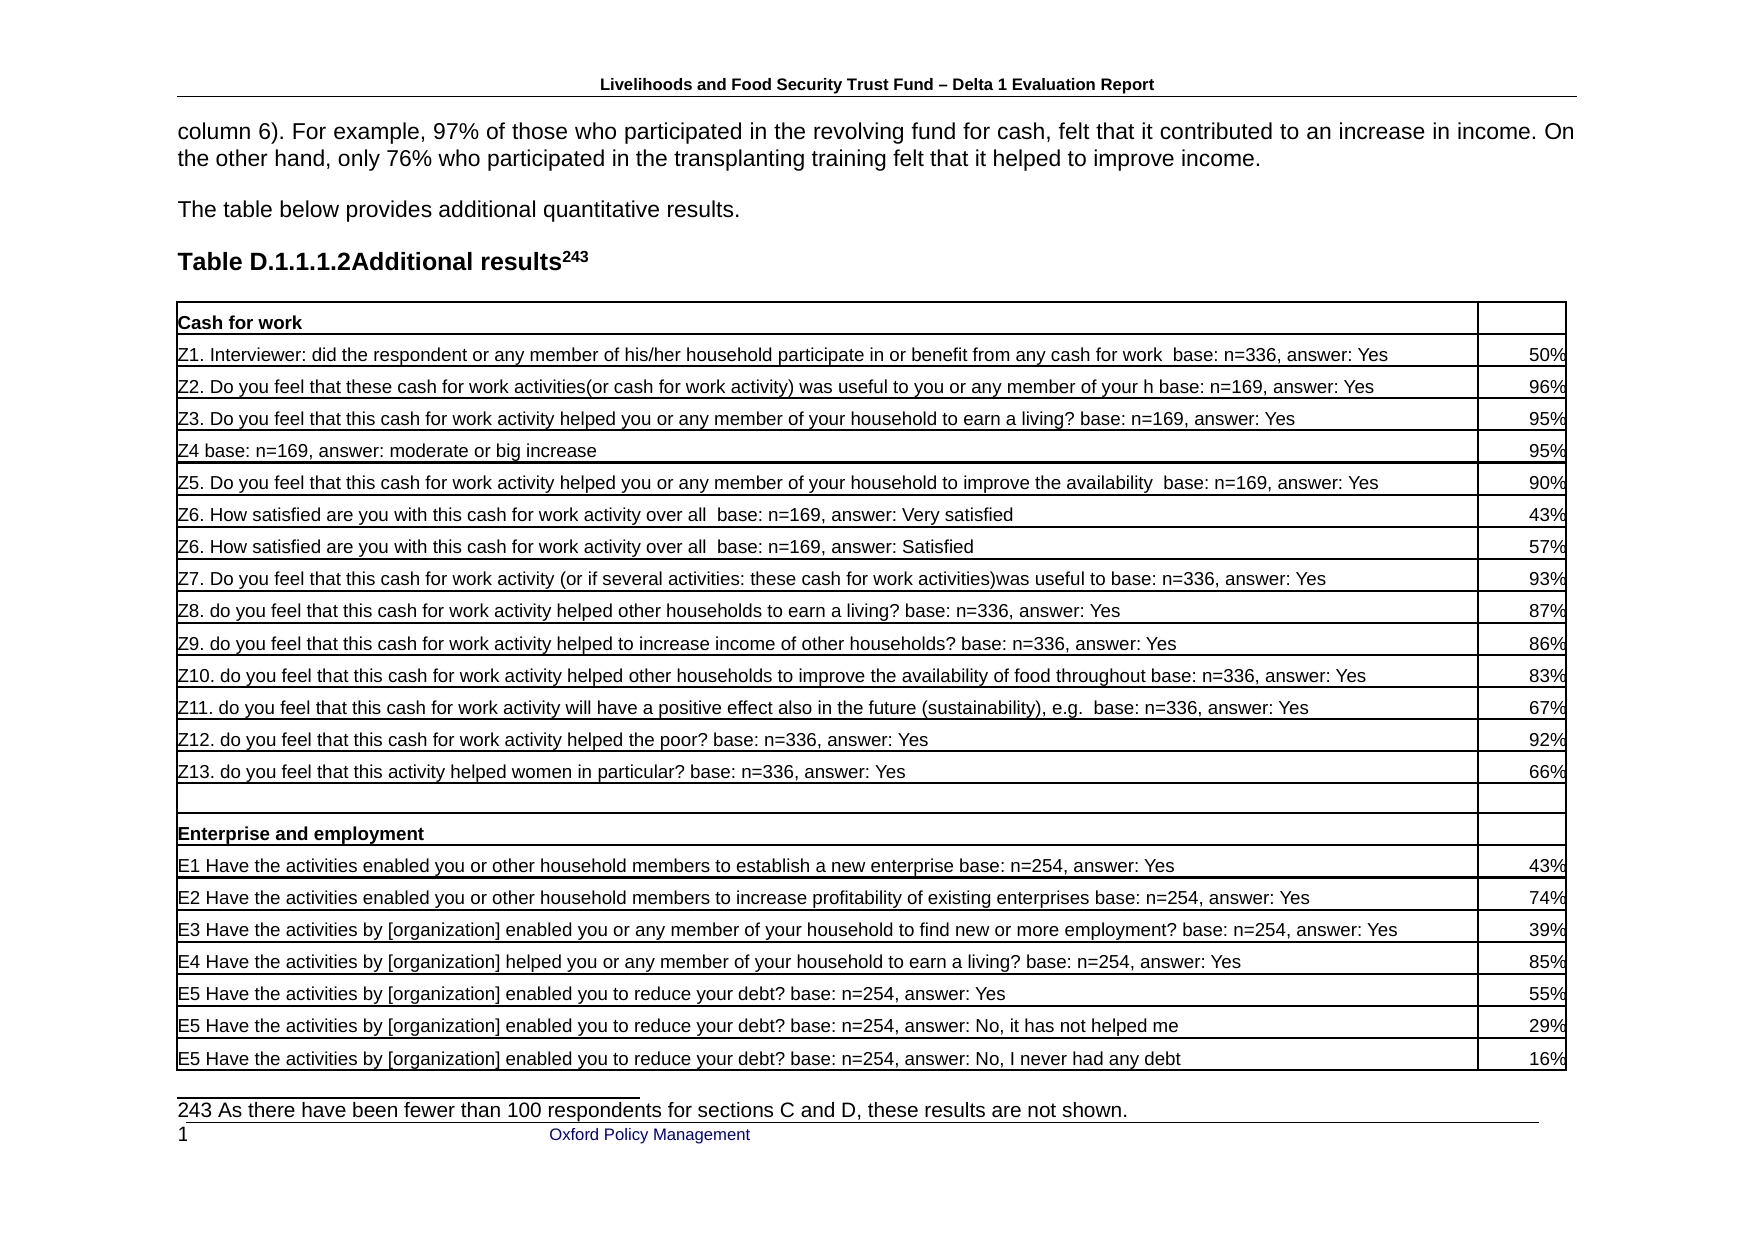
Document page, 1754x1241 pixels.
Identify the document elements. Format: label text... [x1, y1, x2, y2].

table_cell 55% [1479, 975, 1565, 1005]
text column 6). For example, 97% of those who participated in the revolving fund for cash, felt that it contributed to an increase in income. On the other hand, only 76% who participated in the transplanting training felt that it helped to improve income. [177, 118, 1577, 171]
table_cell [178, 784, 1477, 812]
table_cell 50% [1479, 335, 1565, 365]
table_cell 67% [1479, 688, 1565, 718]
table_cell 74% [1479, 879, 1565, 908]
list As there have been fewer than 100 respondents for sections C and D, these results are not shown. [177, 1098, 1577, 1122]
list Additional results [177, 247, 1577, 276]
table_cell Z11. do you feel that this cash for work activity will have a positive effect also in the future (sustainability), e.g. base: n=336, answer: Yes [178, 688, 1477, 718]
table_cell 85% [1479, 943, 1565, 973]
table_cell E5 Have the activities by [organization] enabled you to reduce your debt? base: n=254, answer: No, it has not helped me [178, 1007, 1477, 1037]
table_cell 93% [1479, 560, 1565, 590]
table_cell 39% [1479, 911, 1565, 941]
table_header Cash for work [178, 303, 1477, 333]
table_header [1479, 303, 1565, 333]
table_cell Z6. How satisfied are you with this cash for work activity over all base: n=169, answer: Satisfied [178, 528, 1477, 558]
table_cell Z2. Do you feel that these cash for work activities(or cash for work activity) was useful to you or any member of your h base: n=169, answer: Yes [178, 367, 1477, 397]
table_cell Z10. do you feel that this cash for work activity helped other households to improve the availability of food throughout base: n=336, answer: Yes [178, 656, 1477, 686]
table_cell 43% [1479, 496, 1565, 526]
table_cell Z12. do you feel that this cash for work activity helped the poor? base: n=336, answer: Yes [178, 720, 1477, 750]
table_cell 66% [1479, 752, 1565, 782]
table_cell 29% [1479, 1007, 1565, 1037]
table_cell E5 Have the activities by [organization] enabled you to reduce your debt? base: n=254, answer: No, I never had any debt [178, 1039, 1477, 1069]
table_cell 96% [1479, 367, 1565, 397]
text The table below provides additional quantitative results. [177, 196, 1577, 222]
table_cell [1479, 784, 1565, 812]
table_cell Z8. do you feel that this cash for work activity helped other households to earn a living? base: n=336, answer: Yes [178, 592, 1477, 622]
table_cell 90% [1479, 464, 1565, 493]
table_cell 95% [1479, 399, 1565, 429]
table_cell Z1. Interviewer: did the respondent or any member of his/her household participate in or benefit from any cash for work base: n=336, answer: Yes [178, 335, 1477, 365]
table_cell E1 Have the activities enabled you or other household members to establish a new enterprise base: n=254, answer: Yes [178, 846, 1477, 876]
table_cell Enterprise and employment [178, 814, 1477, 844]
table_cell E2 Have the activities enabled you or other household members to increase profitability of existing enterprises base: n=254, answer: Yes [178, 879, 1477, 908]
table_cell 57% [1479, 528, 1565, 558]
table_cell 92% [1479, 720, 1565, 750]
table_cell 83% [1479, 656, 1565, 686]
table_cell E3 Have the activities by [organization] enabled you or any member of your household to find new or more employment? base: n=254, answer: Yes [178, 911, 1477, 941]
table_cell 86% [1479, 624, 1565, 654]
table_cell 43% [1479, 846, 1565, 876]
table_cell Z13. do you feel that this activity helped women in particular? base: n=336, answer: Yes [178, 752, 1477, 782]
table_cell 16% [1479, 1039, 1565, 1069]
table_cell Z6. How satisfied are you with this cash for work activity over all base: n=169, answer: Very satisfied [178, 496, 1477, 526]
table_cell Z3. Do you feel that this cash for work activity helped you or any member of your household to earn a living? base: n=169, answer: Yes [178, 399, 1477, 429]
table_cell E4 Have the activities by [organization] helped you or any member of your household to earn a living? base: n=254, answer: Yes [178, 943, 1477, 973]
table_cell E5 Have the activities by [organization] enabled you to reduce your debt? base: n=254, answer: Yes [178, 975, 1477, 1005]
table_cell Z9. do you feel that this cash for work activity helped to increase income of other households? base: n=336, answer: Yes [178, 624, 1477, 654]
table_cell 95% [1479, 431, 1565, 461]
table_cell 87% [1479, 592, 1565, 622]
table_cell Z5. Do you feel that this cash for work activity helped you or any member of your household to improve the availability base: n=169, answer: Yes [178, 464, 1477, 493]
table_cell [1479, 814, 1565, 844]
table_cell Z7. Do you feel that this cash for work activity (or if several activities: these cash for work activities)was useful to base: n=336, answer: Yes [178, 560, 1477, 590]
table_cell Z4 base: n=169, answer: moderate or big increase [178, 431, 1477, 461]
